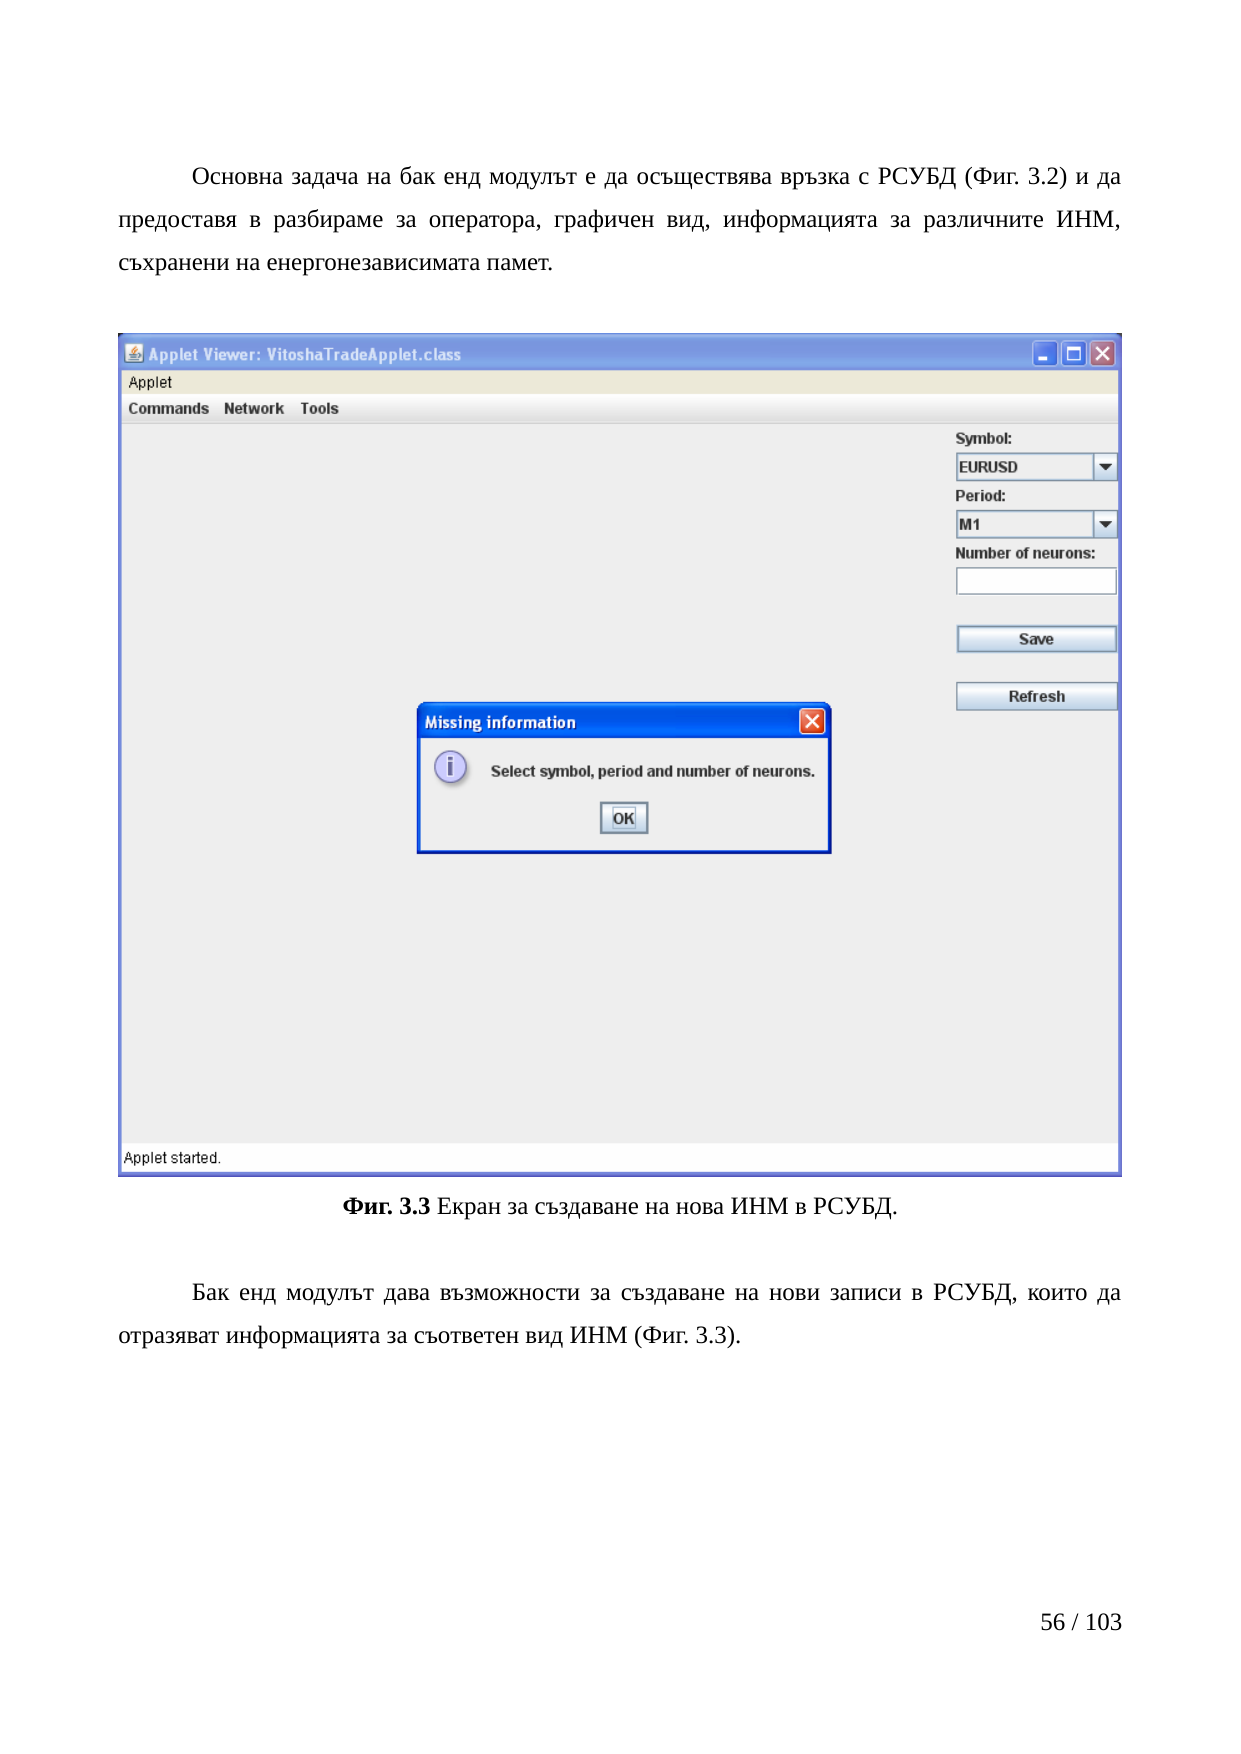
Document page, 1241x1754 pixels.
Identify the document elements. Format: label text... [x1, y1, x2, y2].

text Фиг. 3.3 Екран за създаване на нова ИНМ в РСУБД. [118, 1177, 1122, 1220]
text Основна задача на бак енд модулът е да осъществява връзка с РСУБД (Фиг. 3.2) и да предоставя в разбираме за оператора, графичен вид, информацията за различните ИНМ, съхранени на енергонезависимата памет. [118, 161, 1122, 276]
text Бак енд модулът дава възможности за създаване на нови записи в РСУБД, които да отразяват информацията за съответен вид ИНМ (Фиг. 3.3). [118, 1277, 1122, 1349]
picture [118, 333, 1122, 1177]
